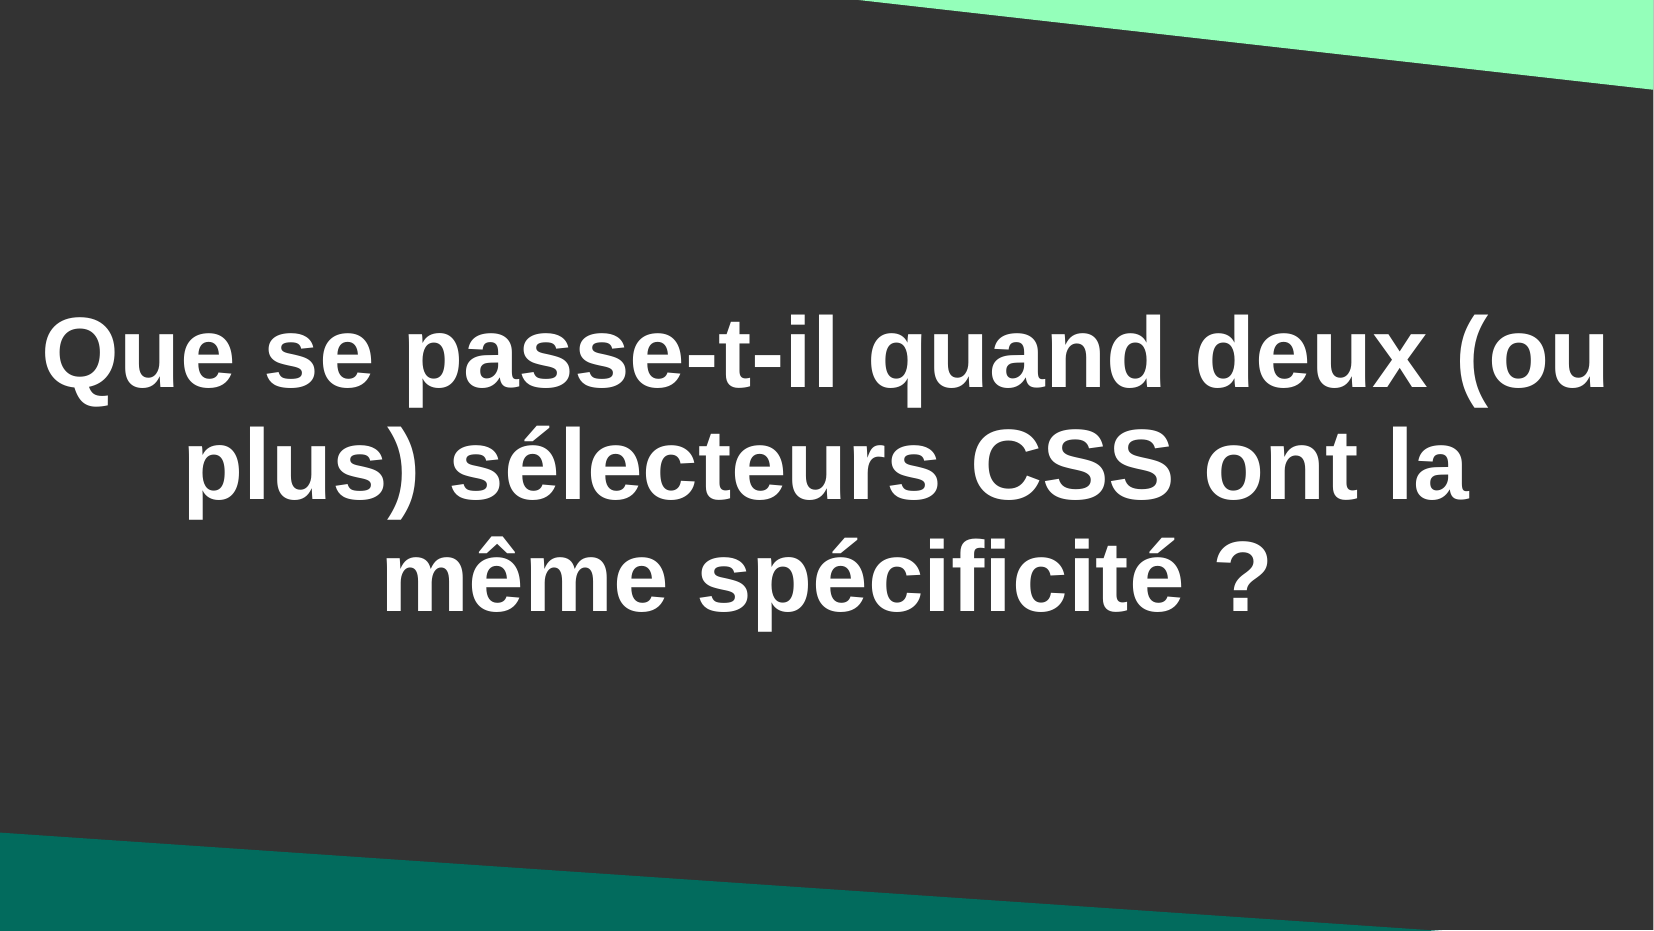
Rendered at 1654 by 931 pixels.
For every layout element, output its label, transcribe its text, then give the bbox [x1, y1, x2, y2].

text_box [858, 0, 1654, 90]
title Que se passe-t-il quand deux (ou plus) sélecteurs CSS ont la même spécificité ? [31, 297, 1622, 633]
